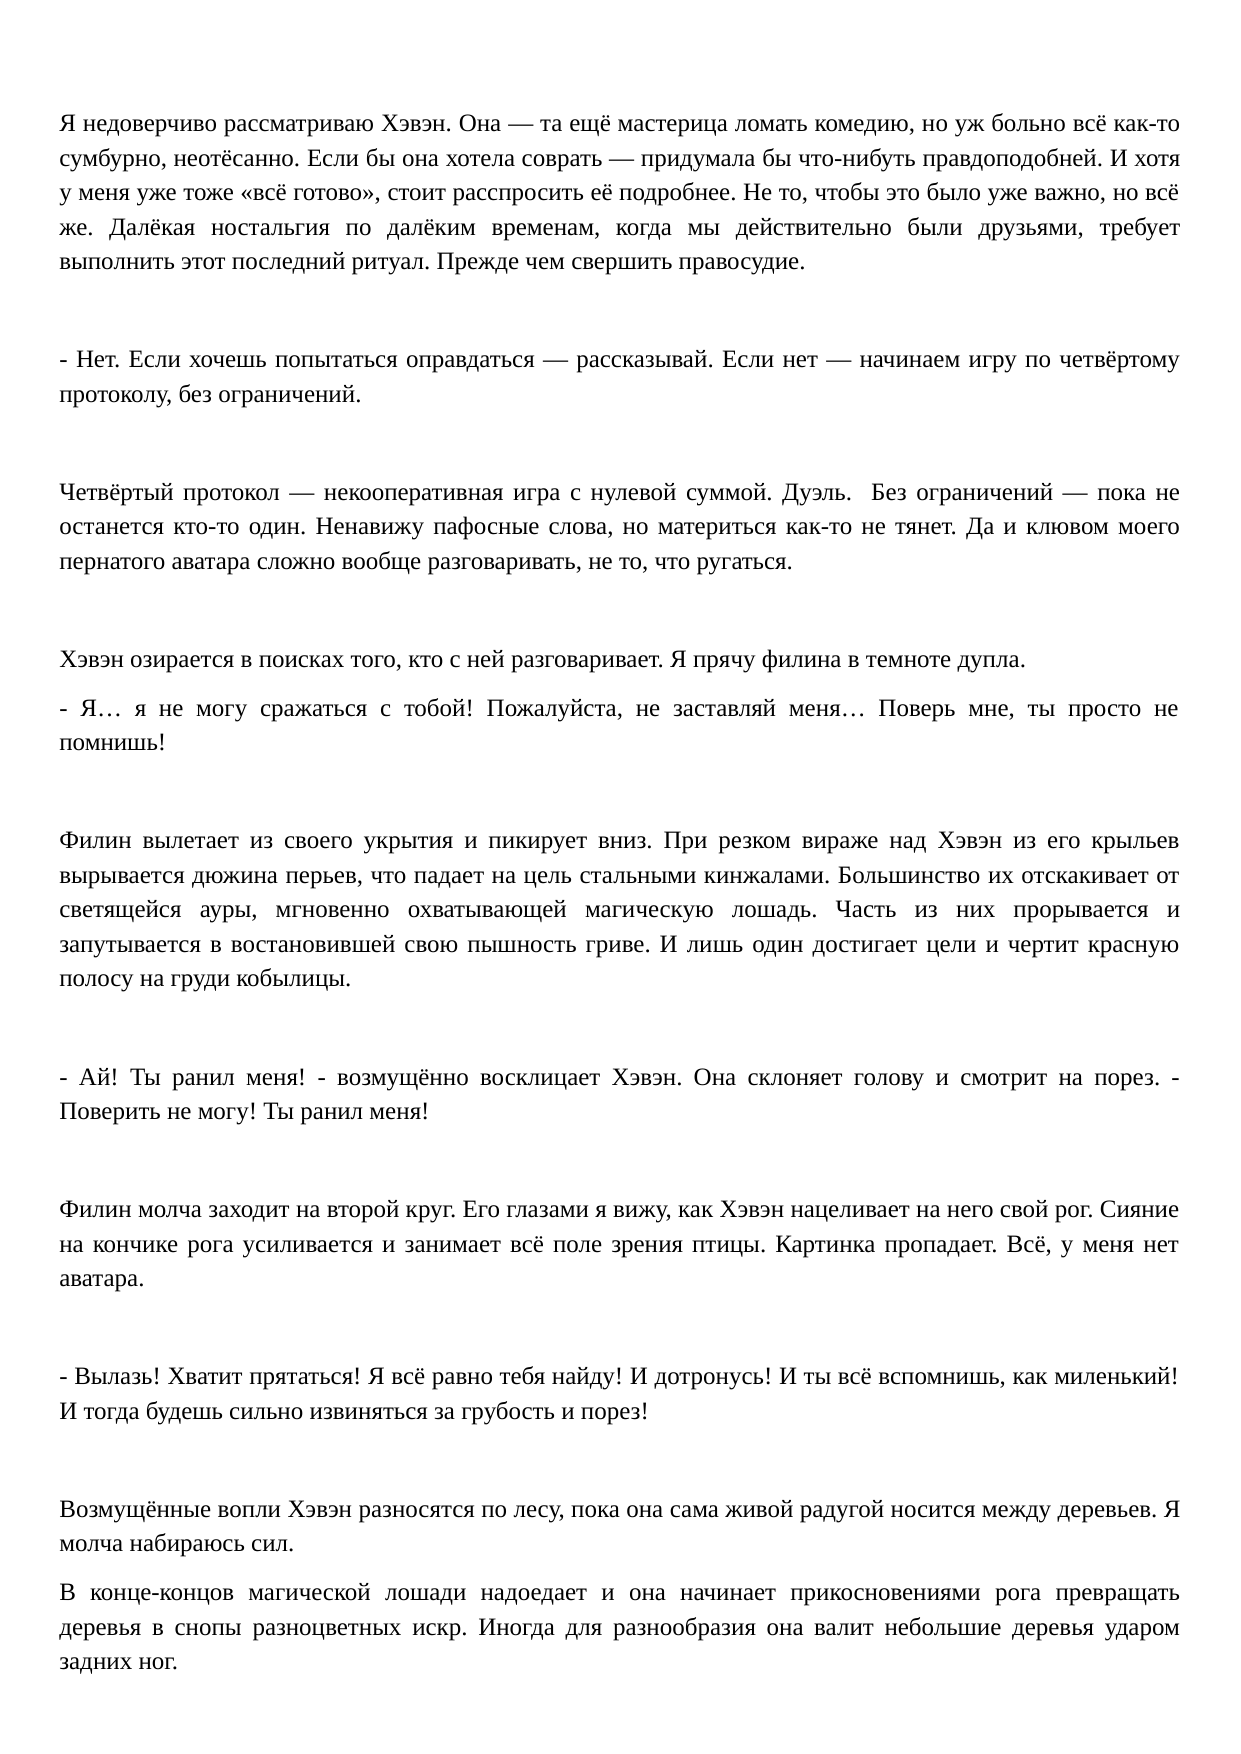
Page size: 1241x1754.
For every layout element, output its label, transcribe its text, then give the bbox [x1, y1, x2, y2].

text - Нет. Если хочешь попытаться оправдаться — рассказывай. Если нет — начинаем игру по четвёртому протоколу, без ограничений. [59, 344, 1181, 407]
text Возмущённые вопли Хэвэн разносятся по лесу, пока она сама живой радугой носится между деревьев. Я молча набираюсь сил. [59, 1494, 1181, 1557]
text - Вылазь! Хватит прятаться! Я всё равно тебя найду! И дотронусь! И ты всё вспомнишь, как миленький! И тогда будешь сильно извиняться за грубость и порез! [59, 1361, 1181, 1424]
text Четвёртый протокол — некооперативная игра с нулевой суммой. Дуэль. Без ограничений — пока не останется кто-то один. Ненавижу пафосные слова, но материться как-то не тянет. Да и клювом моего пернатого аватара сложно вообще разговаривать, не то, что ругаться. [59, 477, 1181, 574]
text Филин вылетает из своего укрытия и пикирует вниз. При резком вираже над Хэвэн из его крыльев вырывается дюжина перьев, что падает на цель стальными кинжалами. Большинство их отскакивает от светящейся ауры, мгновенно охватывающей магическую лошадь. Часть из них прорывается и запутывается в востановившей свою пышность гриве. И лишь один достигает цели и чертит красную полосу на груди кобылицы. [59, 826, 1181, 992]
text - Ай! Ты ранил меня! - возмущённо восклицает Хэвэн. Она склоняет голову и смотрит на порез. - Поверить не могу! Ты ранил меня! [59, 1062, 1181, 1125]
text Филин молча заходит на второй круг. Его глазами я вижу, как Хэвэн нацеливает на него свой рог. Сияние на кончике рога усиливается и занимает всё поле зрения птицы. Картинка пропадает. Всё, у меня нет аватара. [59, 1194, 1181, 1292]
text Хэвэн озирается в поисках того, кто с ней разговаривает. Я прячу филина в темноте дупла. [59, 644, 1181, 673]
text - Я… я не могу сражаться с тобой! Пожалуйста, не заставляй меня… Поверь мне, ты просто не помнишь! [59, 693, 1181, 756]
text В конце-концов магической лошади надоедает и она начинает прикосновениями рога превращать деревья в снопы разноцветных искр. Иногда для разнообразия она валит небольшие деревья ударом задних ног. [59, 1577, 1181, 1675]
text Я недоверчиво рассматриваю Хэвэн. Она — та ещё мастерица ломать комедию, но уж больно всё как-то сумбурно, неотёсанно. Если бы она хотела соврать — придумала бы что-нибуть правдоподобней. И хотя у меня уже тоже «всё готово», стоит расспросить её подробнее. Не то, чтобы это было уже важно, но всё же. Далёкая ностальгия по далёким временам, когда мы действительно были друзьями, требует выполнить этот последний ритуал. Прежде чем свершить правосудие. [59, 108, 1181, 275]
